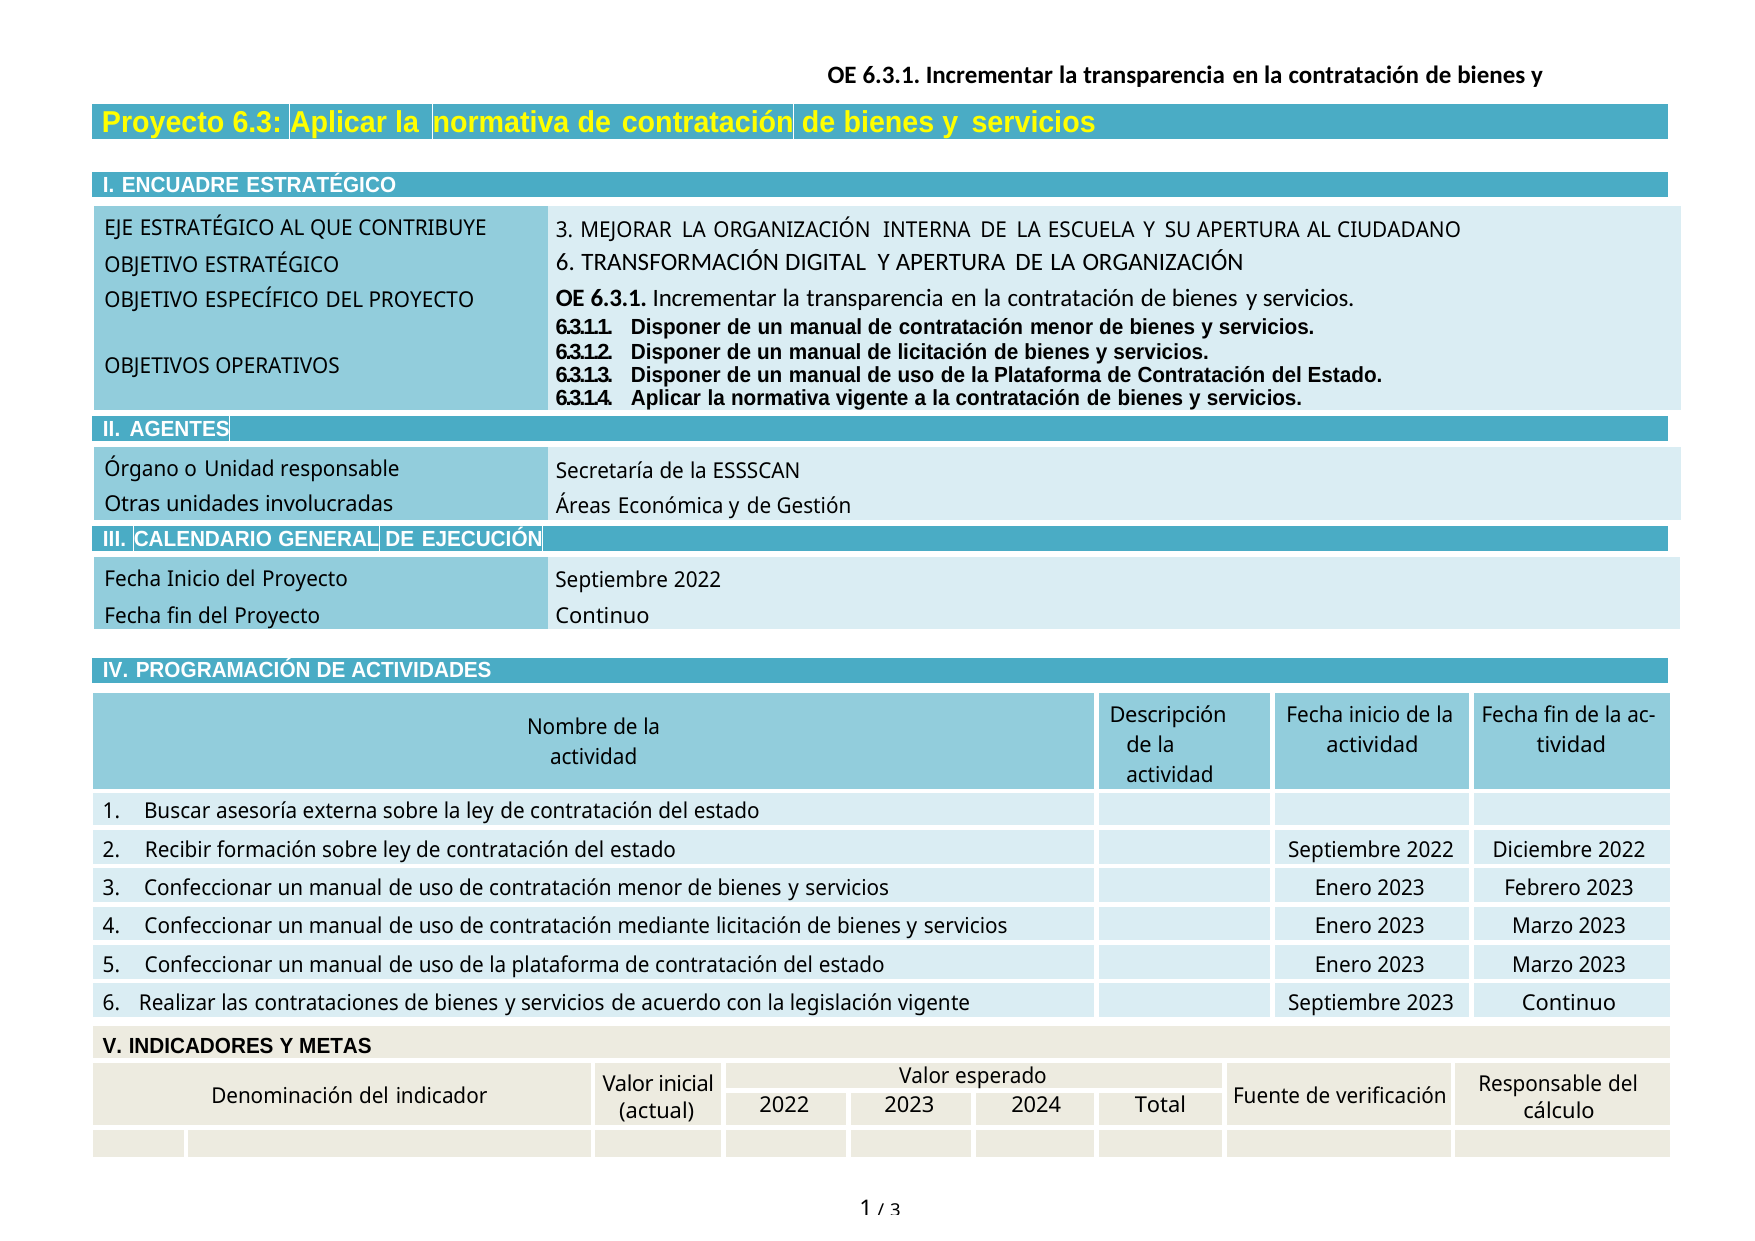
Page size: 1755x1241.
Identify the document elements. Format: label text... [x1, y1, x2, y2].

table_cell OBJETIVOS OPERATIVOS [94, 314, 548, 410]
table_cell 6. Realizar las contrataciones de bienes y servicios de acuerdo con la legislación vigente [93, 983, 1094, 1017]
table_cell [188, 1130, 591, 1157]
table_cell 2023 [851, 1093, 971, 1125]
table_cell Diciembre 2022 [1474, 830, 1670, 864]
table_cell Responsable del cálculo [1455, 1063, 1670, 1125]
table_cell OBJETIVO ESTRATÉGICO [94, 244, 548, 279]
table_cell OBJETIVO ESPECÍFICO DEL PROYECTO [94, 279, 548, 314]
table_cell [976, 1130, 1094, 1157]
table_header 3. MEJORAR LA ORGANIZACIÓN INTERNA DE LA ESCUELA Y SU APERTURA AL CIUDADANO [548, 206, 1681, 244]
table_cell 5. Confeccionar un manual de uso de la plataforma de contratación del estado [93, 945, 1094, 979]
table_cell [1099, 945, 1270, 979]
table_cell Valor esperado [726, 1063, 1222, 1088]
table_cell [1474, 793, 1670, 825]
table_cell [1099, 983, 1270, 1017]
table_header Fecha fin de la ac- tividad [1474, 693, 1670, 789]
table_cell [726, 1130, 846, 1157]
table_header Fecha inicio de la actividad [1275, 693, 1469, 789]
table_cell [1455, 1130, 1670, 1157]
table_cell Febrero 2023 [1474, 868, 1670, 902]
table_cell OE 6.3.1. Incrementar la transparencia en la contratación de bienes y servicios. [548, 279, 1681, 314]
table_cell [1099, 793, 1270, 825]
table_cell Septiembre 2022 [1275, 830, 1469, 864]
table_cell Marzo 2023 [1474, 945, 1670, 979]
table_cell Áreas Económica y de Gestión [548, 484, 1681, 520]
table_header Secretaría de la ESSSCAN [548, 447, 1681, 484]
table_cell Total [1099, 1093, 1222, 1125]
table_cell 1. Buscar asesoría externa sobre la ley de contratación del estado [93, 793, 1094, 825]
table_cell [1275, 793, 1469, 825]
text III. CALENDARIO GENERAL DE EJECUCIÓN [92, 526, 1681, 551]
table_cell Continuo [548, 594, 1680, 629]
table_header Descripción de la actividad [1099, 693, 1270, 789]
table_cell [1099, 868, 1270, 902]
table_cell Enero 2023 [1275, 907, 1469, 940]
table_cell Otras unidades involucradas [94, 484, 548, 520]
table_cell 2022 [726, 1093, 846, 1125]
text IV. PROGRAMACIÓN DE ACTIVIDADES [92, 657, 1681, 683]
table_cell 4. Confeccionar un manual de uso de contratación mediante licitación de bienes y servicios [93, 907, 1094, 940]
text I. ENCUADRE ESTRATÉGICO [92, 172, 1681, 197]
table_cell [1099, 830, 1270, 864]
table_cell Valor inicial (actual) [595, 1063, 721, 1125]
table_cell 6. TRANSFORMACIÓN DIGITAL Y APERTURA DE LA ORGANIZACIÓN [548, 244, 1681, 279]
table_cell Septiembre 2023 [1275, 983, 1469, 1017]
table_cell Fecha fin del Proyecto [94, 594, 548, 629]
table_header EJE ESTRATÉGICO AL QUE CONTRIBUYE [94, 206, 548, 244]
table_cell Denominación del indicador [93, 1063, 591, 1125]
table_cell Enero 2023 [1275, 868, 1469, 902]
text II. AGENTES [92, 416, 1681, 441]
table_cell 2024 [976, 1093, 1094, 1125]
table_header Órgano o Unidad responsable [94, 447, 548, 484]
table_cell Disponer de un manual de contratación menor de bienes y servicios. Disponer de un manual de licitación de bienes y servicios. Disponer de un manual de uso de la Plataforma de Contratación del Estado. Aplicar la normativa vigente a la contratación de bienes y servicios. [548, 314, 1681, 410]
table_cell [595, 1130, 721, 1157]
subtitle Proyecto 6.3: Aplicar la normativa de contratación de bienes y servicios [92, 104, 1681, 139]
table_header Septiembre 2022 [548, 557, 1680, 594]
table_cell V. INDICADORES Y METAS [93, 1026, 1670, 1058]
table_cell 3. Confeccionar un manual de uso de contratación menor de bienes y servicios [93, 868, 1094, 902]
table_header Nombre de la actividad [93, 693, 1094, 789]
table_cell Fuente de verificación [1227, 1063, 1451, 1125]
table_cell [851, 1130, 971, 1157]
table_cell [93, 1130, 184, 1157]
table_cell 2. Recibir formación sobre ley de contratación del estado [93, 830, 1094, 864]
table_header Fecha Inicio del Proyecto [94, 557, 548, 594]
table_cell [1099, 907, 1270, 940]
table_cell Enero 2023 [1275, 945, 1469, 979]
table_cell Continuo [1474, 983, 1670, 1017]
table_cell Marzo 2023 [1474, 907, 1670, 940]
table_cell [1227, 1130, 1451, 1157]
table_cell [1099, 1130, 1222, 1157]
